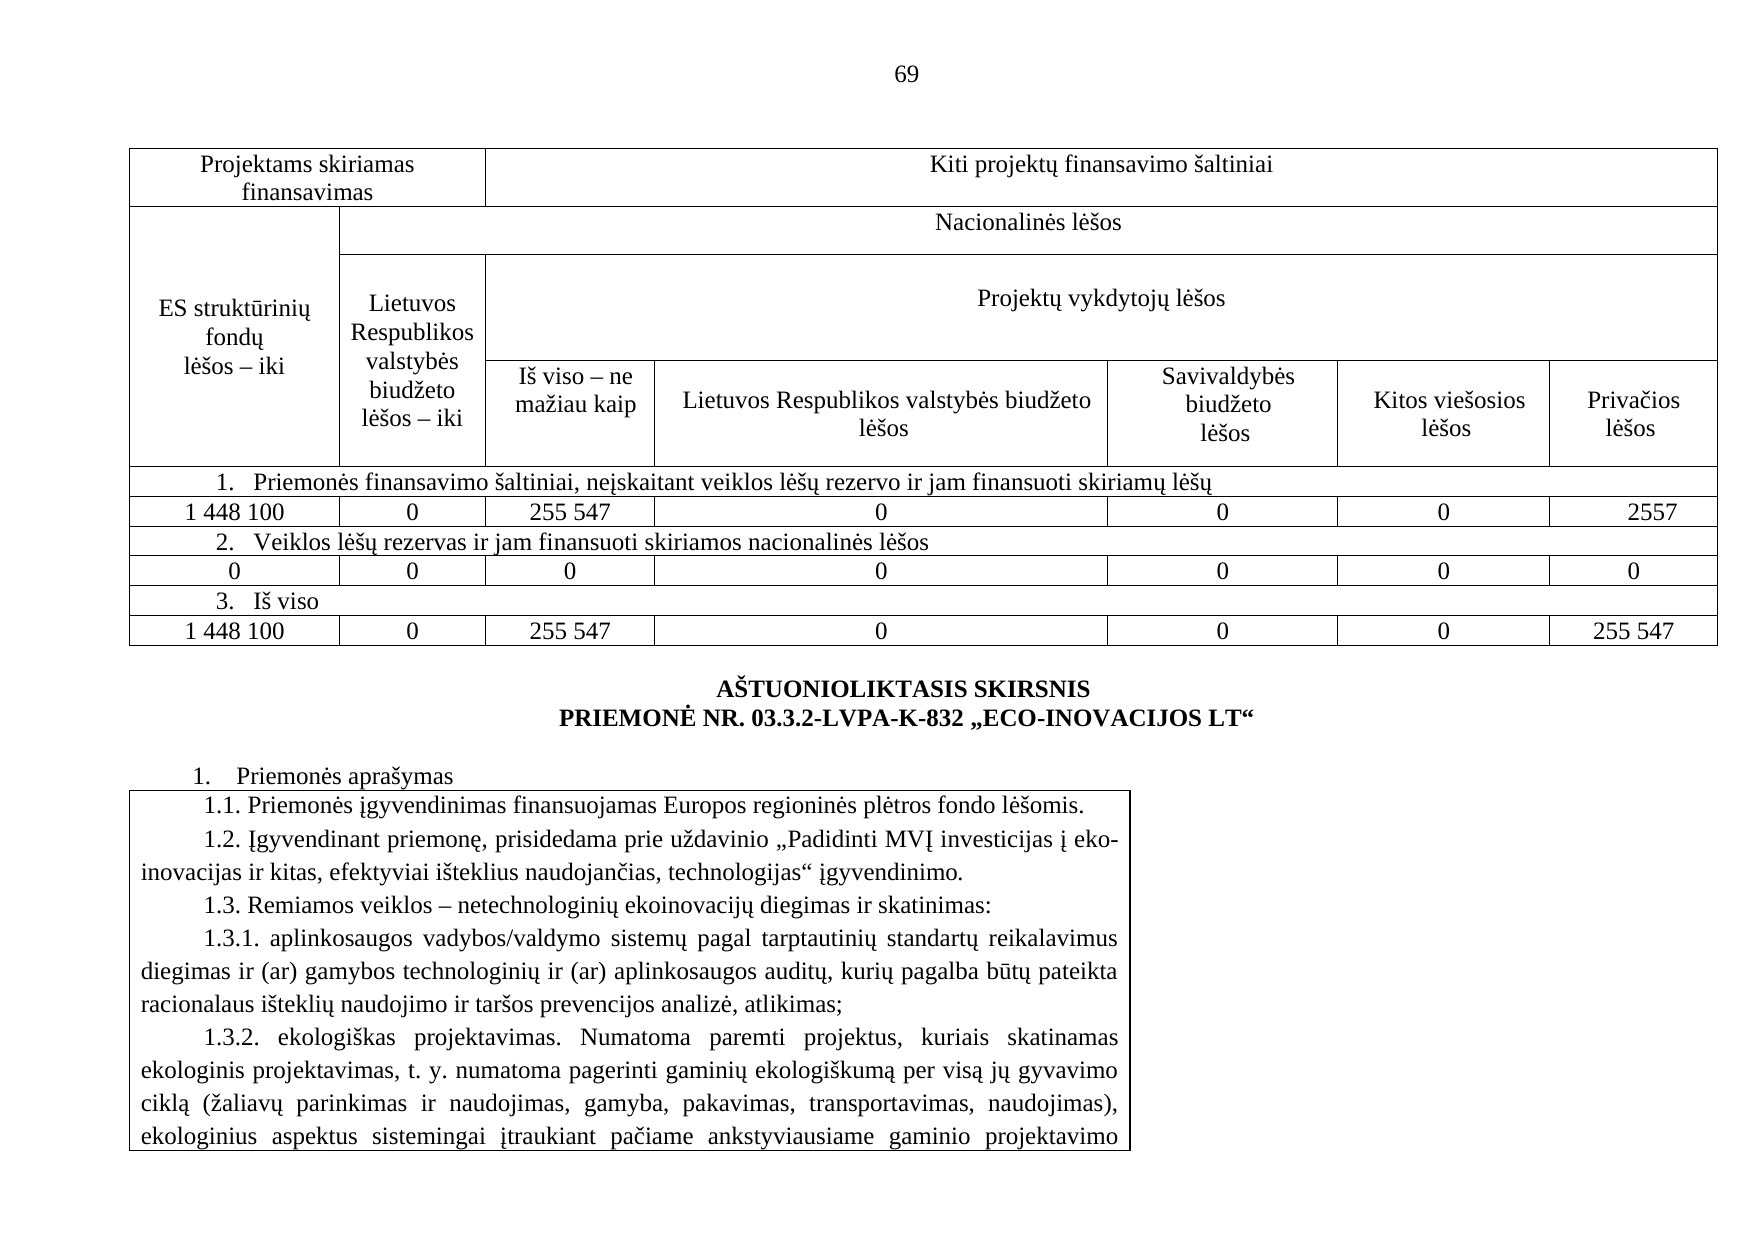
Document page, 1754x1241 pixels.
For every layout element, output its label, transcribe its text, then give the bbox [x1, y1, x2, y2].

table_cell 0 [655, 556, 1107, 585]
table_cell 0 [486, 556, 654, 585]
table_cell 255 547 [486, 497, 654, 526]
table_cell Iš viso – ne mažiau kaip [486, 361, 654, 466]
table_header Kiti projektų finansavimo šaltiniai [486, 149, 1717, 206]
table_cell 1 448 100 [130, 497, 339, 526]
table_cell 0 [1338, 556, 1549, 585]
table_header Projektams skiriamas finansavimas [130, 149, 485, 206]
table_cell 255 547 [1550, 616, 1717, 645]
text AŠTUONIOLIKTASIS SKIRSNIS [118, 674, 1695, 703]
table_cell 0 [655, 497, 1107, 526]
table_cell 0 [1338, 616, 1549, 645]
table_cell 0 [130, 556, 339, 585]
table_cell 0 [1338, 497, 1549, 526]
table_cell 2557 [1550, 497, 1717, 526]
table_cell 0 [1108, 497, 1337, 526]
text PRIEMONĖ NR. 03.3.2-LVPA-K-832 „ECO-INOVACIJOS LT“ [118, 703, 1695, 732]
table_cell 0 [655, 616, 1107, 645]
table_cell 0 [340, 616, 485, 645]
table_cell ES struktūrinių fondų lėšos – iki [130, 207, 339, 466]
table_cell 0 [340, 556, 485, 585]
table_cell Lietuvos Respublikos valstybės biudžeto lėšos [655, 361, 1107, 466]
table_cell Kitos viešosios lėšos [1338, 361, 1549, 466]
table_cell 3. Iš viso [130, 586, 1717, 615]
table_cell Projektų vykdytojų lėšos [486, 255, 1717, 360]
table_cell Nacionalinės lėšos [340, 207, 1717, 253]
text 1. Priemonės aprašymas [192, 761, 1695, 789]
table_cell 1 448 100 [130, 616, 339, 645]
table_cell Lietuvos Respublikos valstybės biudžeto lėšos – iki [340, 255, 485, 466]
table_cell 1.2. Įgyvendinant priemonę, prisidedama prie uždavinio „Padidinti MVĮ investicijas į eko-inovacijas ir kitas, efektyviai išteklius naudojančias, technologijas“ įgyvendinimo. [130, 824, 1129, 890]
table_cell 255 547 [486, 616, 654, 645]
table_header 1.1. Priemonės įgyvendinimas finansuojamas Europos regioninės plėtros fondo lėšomis. [130, 791, 1129, 824]
table_cell 0 [1108, 616, 1337, 645]
table_cell Privačios lėšos [1550, 361, 1717, 466]
table_cell Savivaldybės biudžeto lėšos [1108, 361, 1337, 466]
table_cell 0 [1550, 556, 1717, 585]
table_cell 1.3. Remiamos veiklos – netechnologinių ekoinovacijų diegimas ir skatinimas: 1.3.1. aplinkosaugos vadybos/valdymo sistemų pagal tarptautinių standartų reikalavimus diegimas ir (ar) gamybos technologinių ir (ar) aplinkosaugos auditų, kurių pagalba būtų pateikta racionalaus išteklių naudojimo ir taršos prevencijos analizė, atlikimas; 1.3.2. ekologiškas projektavimas. Numatoma paremti projektus, kuriais skatinamas ekologinis projektavimas, t. y. numatoma pagerinti gaminių ekologiškumą per visą jų gyvavimo ciklą (žaliavų parinkimas ir naudojimas, gamyba, pakavimas, transportavimas, naudojimas), ekologinius aspektus sistemingai įtraukiant pačiame ankstyviausiame gaminio projektavimo [130, 890, 1129, 1149]
table_cell 1. Priemonės finansavimo šaltiniai, neįskaitant veiklos lėšų rezervo ir jam finansuoti skiriamų lėšų [130, 467, 1717, 496]
table_cell 0 [340, 497, 485, 526]
table_cell 0 [1108, 556, 1337, 585]
table_cell 2. Veiklos lėšų rezervas ir jam finansuoti skiriamos nacionalinės lėšos [130, 527, 1717, 555]
